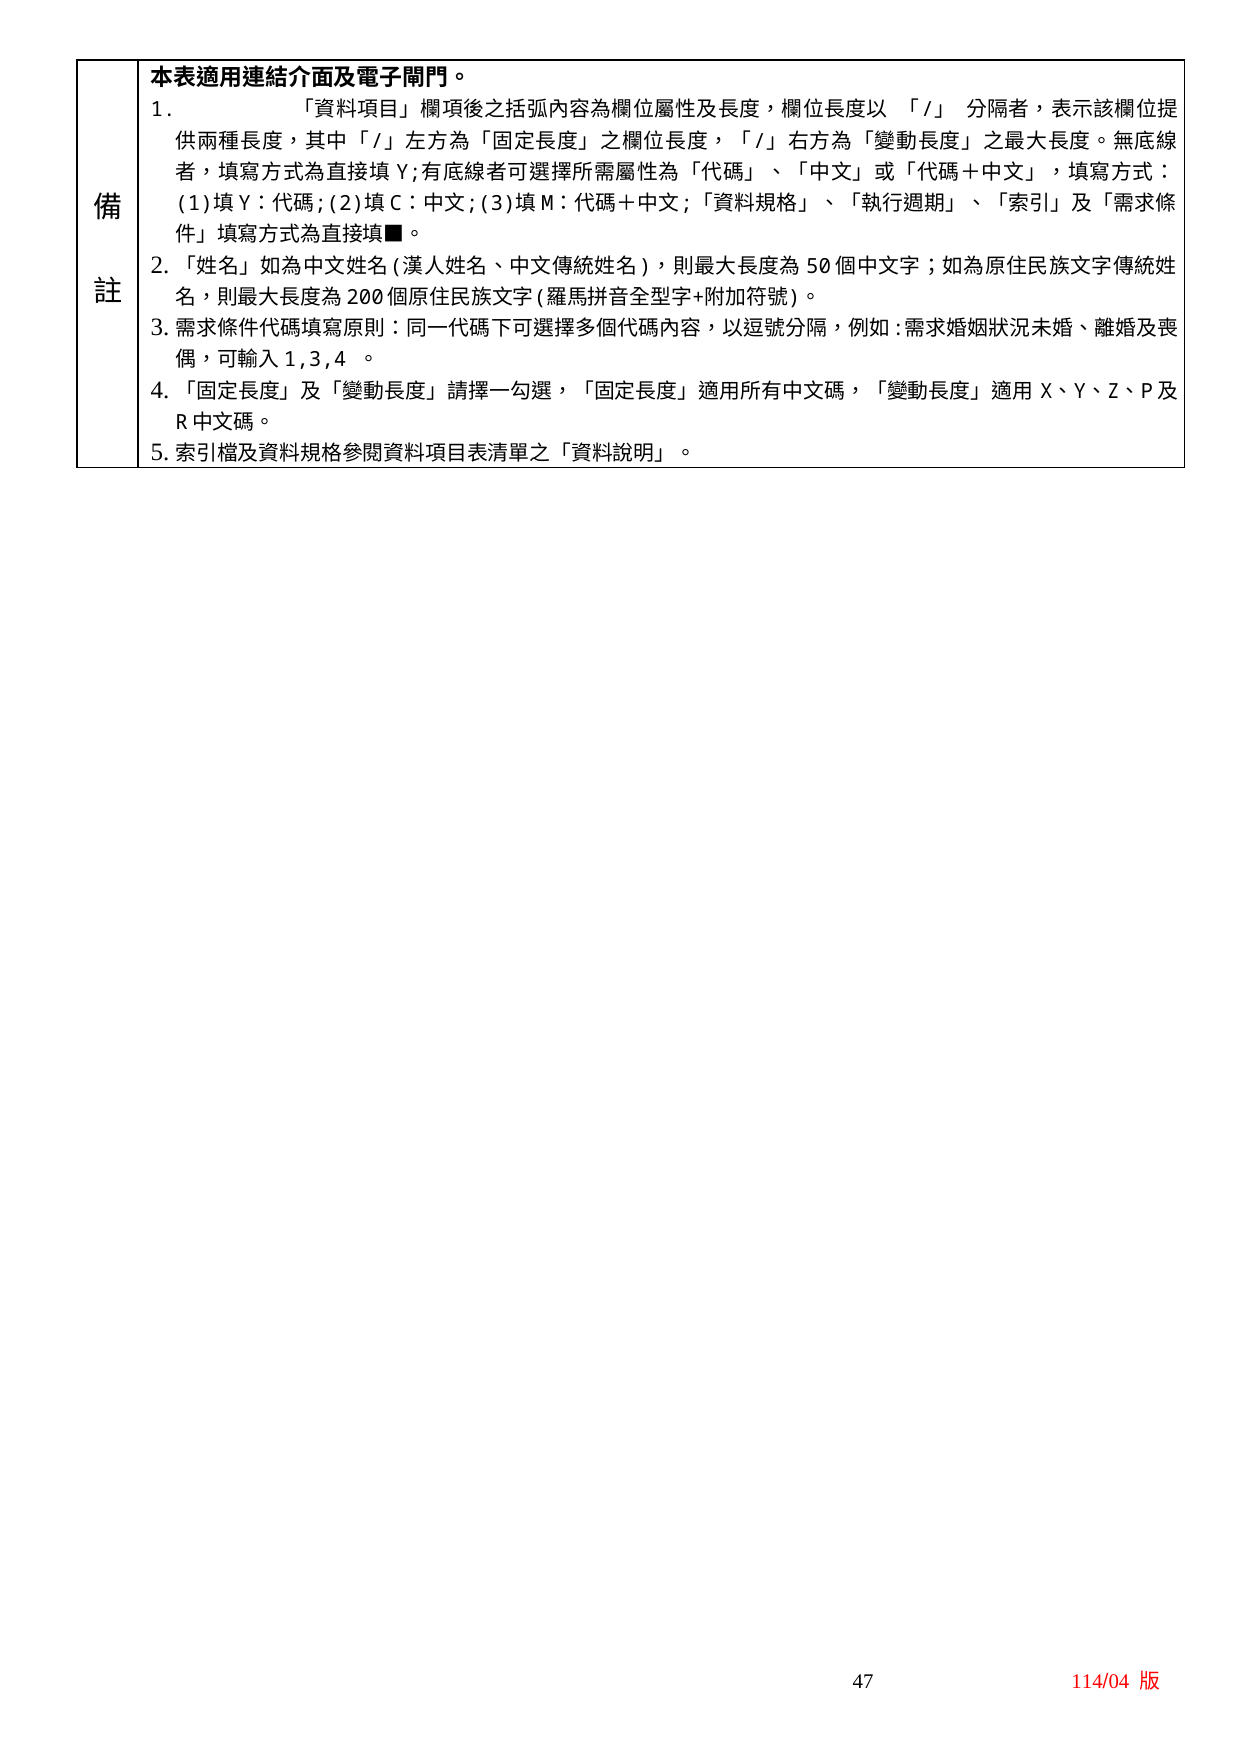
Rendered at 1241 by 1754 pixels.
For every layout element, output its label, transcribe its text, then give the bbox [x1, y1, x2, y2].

table_cell 本表適用連結介面及電子閘門。 「資料項目」欄項後之括弧內容為欄位屬性及長度，欄位長度以 「/」 分隔者，表示該欄位提供兩種長度，其中「/」左方為「固定長度」之欄位長度，「/」右方為「變動長度」之最大長度。無底線者，填寫方式為直接填Y;有底線者可選擇所需屬性為「代碼」、「中文」或「代碼＋中文」，填寫方式：(1)填Y：代碼;(2)填C：中文;(3)填M：代碼＋中文;「資料規格」、「執行週期」、「索引」及「需求條件」填寫方式為直接填■。 「姓名」如為中文姓名(漢人姓名、中文傳統姓名)，則最大長度為50個中文字；如為原住民族文字傳統姓名，則最大長度為200個原住民族文字(羅馬拼音全型字+附加符號)。 需求條件代碼填寫原則：同一代碼下可選擇多個代碼內容，以逗號分隔，例如:需求婚姻狀況未婚、離婚及喪偶，可輸入1,3,4 。 「固定長度」及「變動長度」請擇一勾選，「固定長度」適用所有中文碼，「變動長度」適用X、Y、Z、P及R中文碼。 索引檔及資料規格參閱資料項目表清單之「資料說明」。 [139, 61, 1184, 467]
table_cell 備註 [78, 61, 137, 467]
